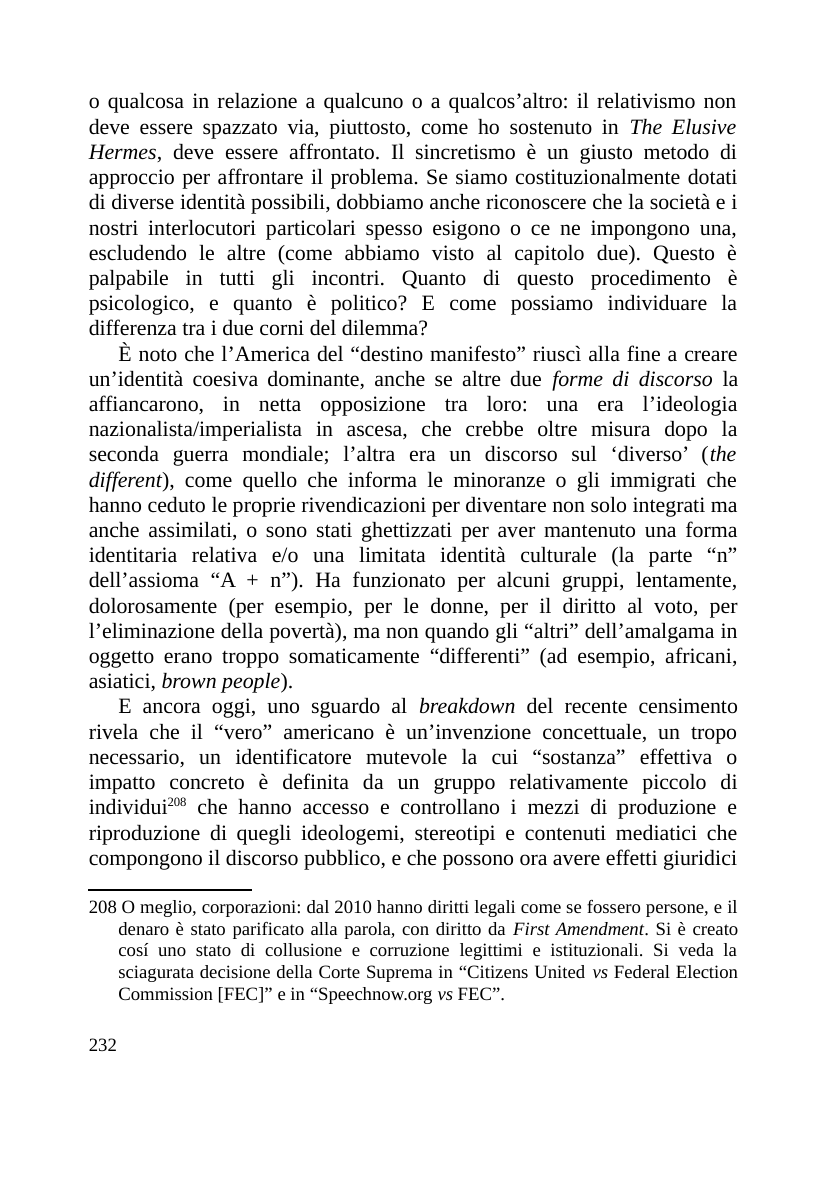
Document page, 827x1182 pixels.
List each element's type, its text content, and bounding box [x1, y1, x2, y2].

text È noto che l’America del “destino manifesto” riuscì alla fine a creare un’identità coesiva dominante, anche se altre due forme di discorso la affiancarono, in netta opposizione tra loro: una era l’ideologia nazionalista/imperialista in ascesa, che crebbe oltre misura dopo la seconda guerra mondiale; l’altra era un discorso sul ‘diverso’ (the different), come quello che informa le minoranze o gli immigrati che hanno ceduto le proprie rivendicazioni per diventare non solo integrati ma anche assimilati, o sono stati ghettizzati per aver mantenuto una forma identitaria relativa e/o una limitata identità culturale (la parte “n” dell’assioma “A + n”). Ha funzionato per alcuni gruppi, lentamente, dolorosamente (per esempio, per le donne, per il diritto al voto, per l’eliminazione della povertà), ma non quando gli “altri” dell’amalgama in oggetto erano troppo somaticamente “differenti” (ad esempio, africani, asiatici, brown people). [88, 341, 738, 693]
text E ancora oggi, uno sguardo al breakdown del recente censimento rivela che il “vero” americano è un’invenzione concettuale, un tropo necessario, un identificatore mutevole la cui “sostanza” effettiva o impatto concreto è definita da un gruppo relativamente piccolo di individui che hanno accesso e controllano i mezzi di produzione e riproduzione di quegli ideologemi, stereotipi e contenuti mediatici che compongono il discorso pubblico, e che possono ora avere effetti giuridici [88, 693, 738, 870]
text o qualcosa in relazione a qualcuno o a qualcos’altro: il relativismo non deve essere spazzato via, piuttosto, come ho sostenuto in The Elusive Hermes, deve essere affrontato. Il sincretismo è un giusto metodo di approccio per affrontare il problema. Se siamo costituzionalmente dotati di diverse identità possibili, dobbiamo anche riconoscere che la società e i nostri interlocutori particolari spesso esigono o ce ne impongono una, escludendo le altre (come abbiamo visto al capitolo due). Questo è palpabile in tutti gli incontri. Quanto di questo procedimento è psicologico, e quanto è politico? E come possiamo individuare la differenza tra i due corni del dilemma? [88, 88, 738, 341]
text O meglio, corporazioni: dal 2010 hanno diritti legali come se fossero persone, e il denaro è stato parificato alla parola, con diritto da First Amendment. Si è creato cosí uno stato di collusione e corruzione legittimi e istituzionali. Si veda la sciagurata decisione della Corte Suprema in “Citizens United vs Federal Election Commission [FEC]” e in “Speechnow.org vs FEC”. [88, 896, 738, 1004]
